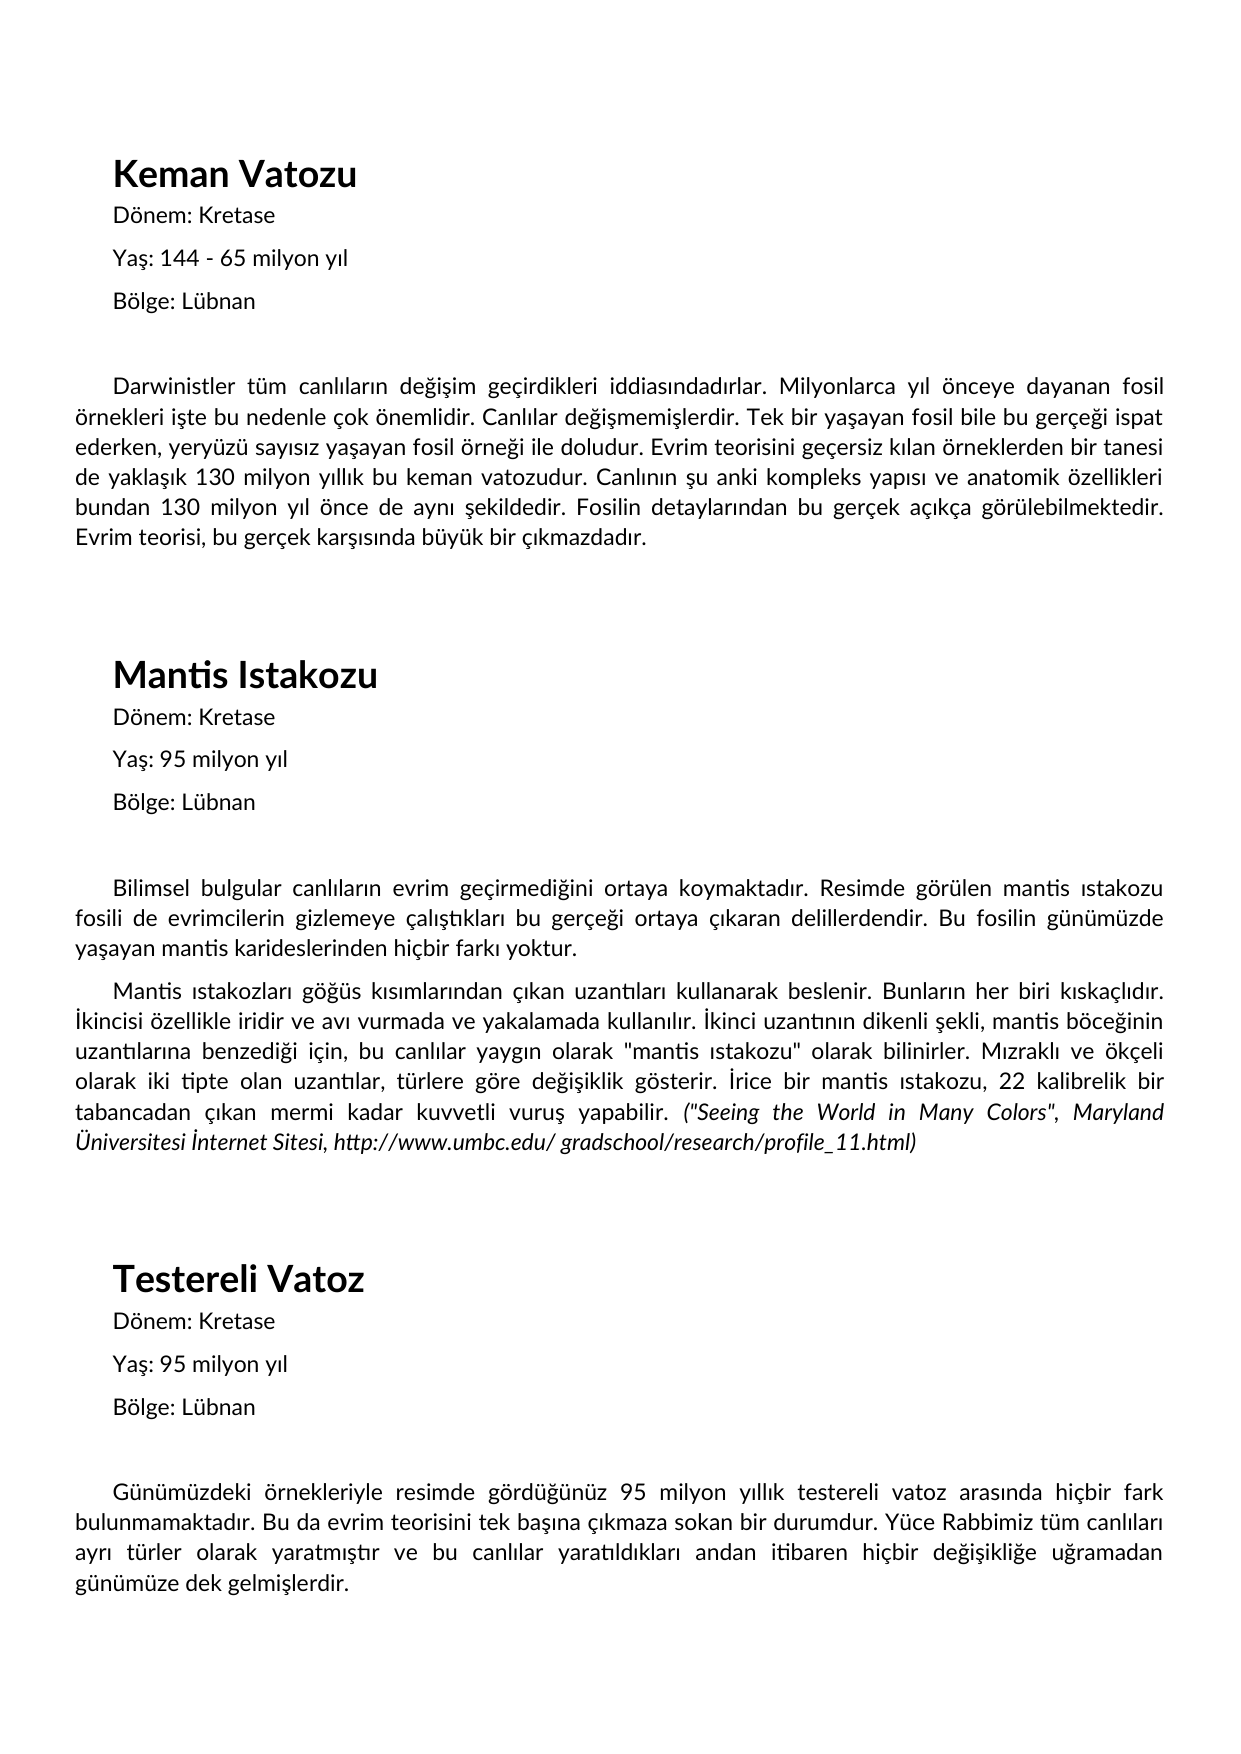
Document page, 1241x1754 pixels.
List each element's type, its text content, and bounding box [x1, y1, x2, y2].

text Yaş: 144 - 65 milyon yıl [75, 244, 1165, 271]
subtitle Mantis Istakozu [112, 651, 1165, 696]
text Dönem: Kretase [75, 1307, 1165, 1334]
text Bölge: Lübnan [75, 788, 1165, 815]
text Bölge: Lübnan [75, 287, 1165, 314]
text Bilimsel bulgular canlıların evrim geçirmediğini ortaya koymaktadır. Resimde görülen mantis ıstakozu fosili de evrimcilerin gizlemeye çalıştıkları bu gerçeği ortaya çıkaran delillerdendir. Bu fosilin günümüzde yaşayan mantis karideslerinden hiçbir farkı yoktur. [75, 873, 1165, 961]
text Mantis ıstakozları göğüs kısımlarından çıkan uzantıları kullanarak beslenir. Bunların her biri kıskaçlıdır. İkincisi özellikle iridir ve avı vurmada ve yakalamada kullanılır. İkinci uzantının dikenli şekli, mantis böceğinin uzantılarına benzediği için, bu canlılar yaygın olarak "mantis ıstakozu" olarak bilinirler. Mızraklı ve ökçeli olarak iki tipte olan uzantılar, türlere göre değişiklik gösterir. İrice bir mantis ıstakozu, 22 kalibrelik bir tabancadan çıkan mermi kadar kuvvetli vuruş yapabilir. ("Seeing the World in Many Colors", Maryland Üniversitesi İnternet Sitesi, http://www.umbc.edu/ gradschool/research/profile_11.html) [75, 976, 1165, 1155]
subtitle Keman Vatozu [112, 150, 1165, 195]
text Darwinistler tüm canlıların değişim geçirdikleri iddiasındadırlar. Milyonlarca yıl önceye dayanan fosil örnekleri işte bu nedenle çok önemlidir. Canlılar değişmemişlerdir. Tek bir yaşayan fosil bile bu gerçeği ispat ederken, yeryüzü sayısız yaşayan fosil örneği ile doludur. Evrim teorisini geçersiz kılan örneklerden bir tanesi de yaklaşık 130 milyon yıllık bu keman vatozudur. Canlının şu anki kompleks yapısı ve anatomik özellikleri bundan 130 milyon yıl önce de aynı şekildedir. Fosilin detaylarından bu gerçek açıkça görülebilmektedir. Evrim teorisi, bu gerçek karşısında büyük bir çıkmazdadır. [75, 372, 1165, 551]
text Bölge: Lübnan [75, 1392, 1165, 1420]
text Yaş: 95 milyon yıl [75, 1349, 1165, 1377]
text Yaş: 95 milyon yıl [75, 745, 1165, 773]
text Dönem: Kretase [75, 702, 1165, 730]
subtitle Testereli Vatoz [112, 1256, 1165, 1301]
text Dönem: Kretase [75, 201, 1165, 229]
text Günümüzdeki örnekleriyle resimde gördüğünüz 95 milyon yıllık testereli vatoz arasında hiçbir fark bulunmamaktadır. Bu da evrim teorisini tek başına çıkmaza sokan bir durumdur. Yüce Rabbimiz tüm canlıları ayrı türler olarak yaratmıştır ve bu canlılar yaratıldıkları andan itibaren hiçbir değişikliğe uğramadan günümüze dek gelmişlerdir. [75, 1478, 1165, 1596]
